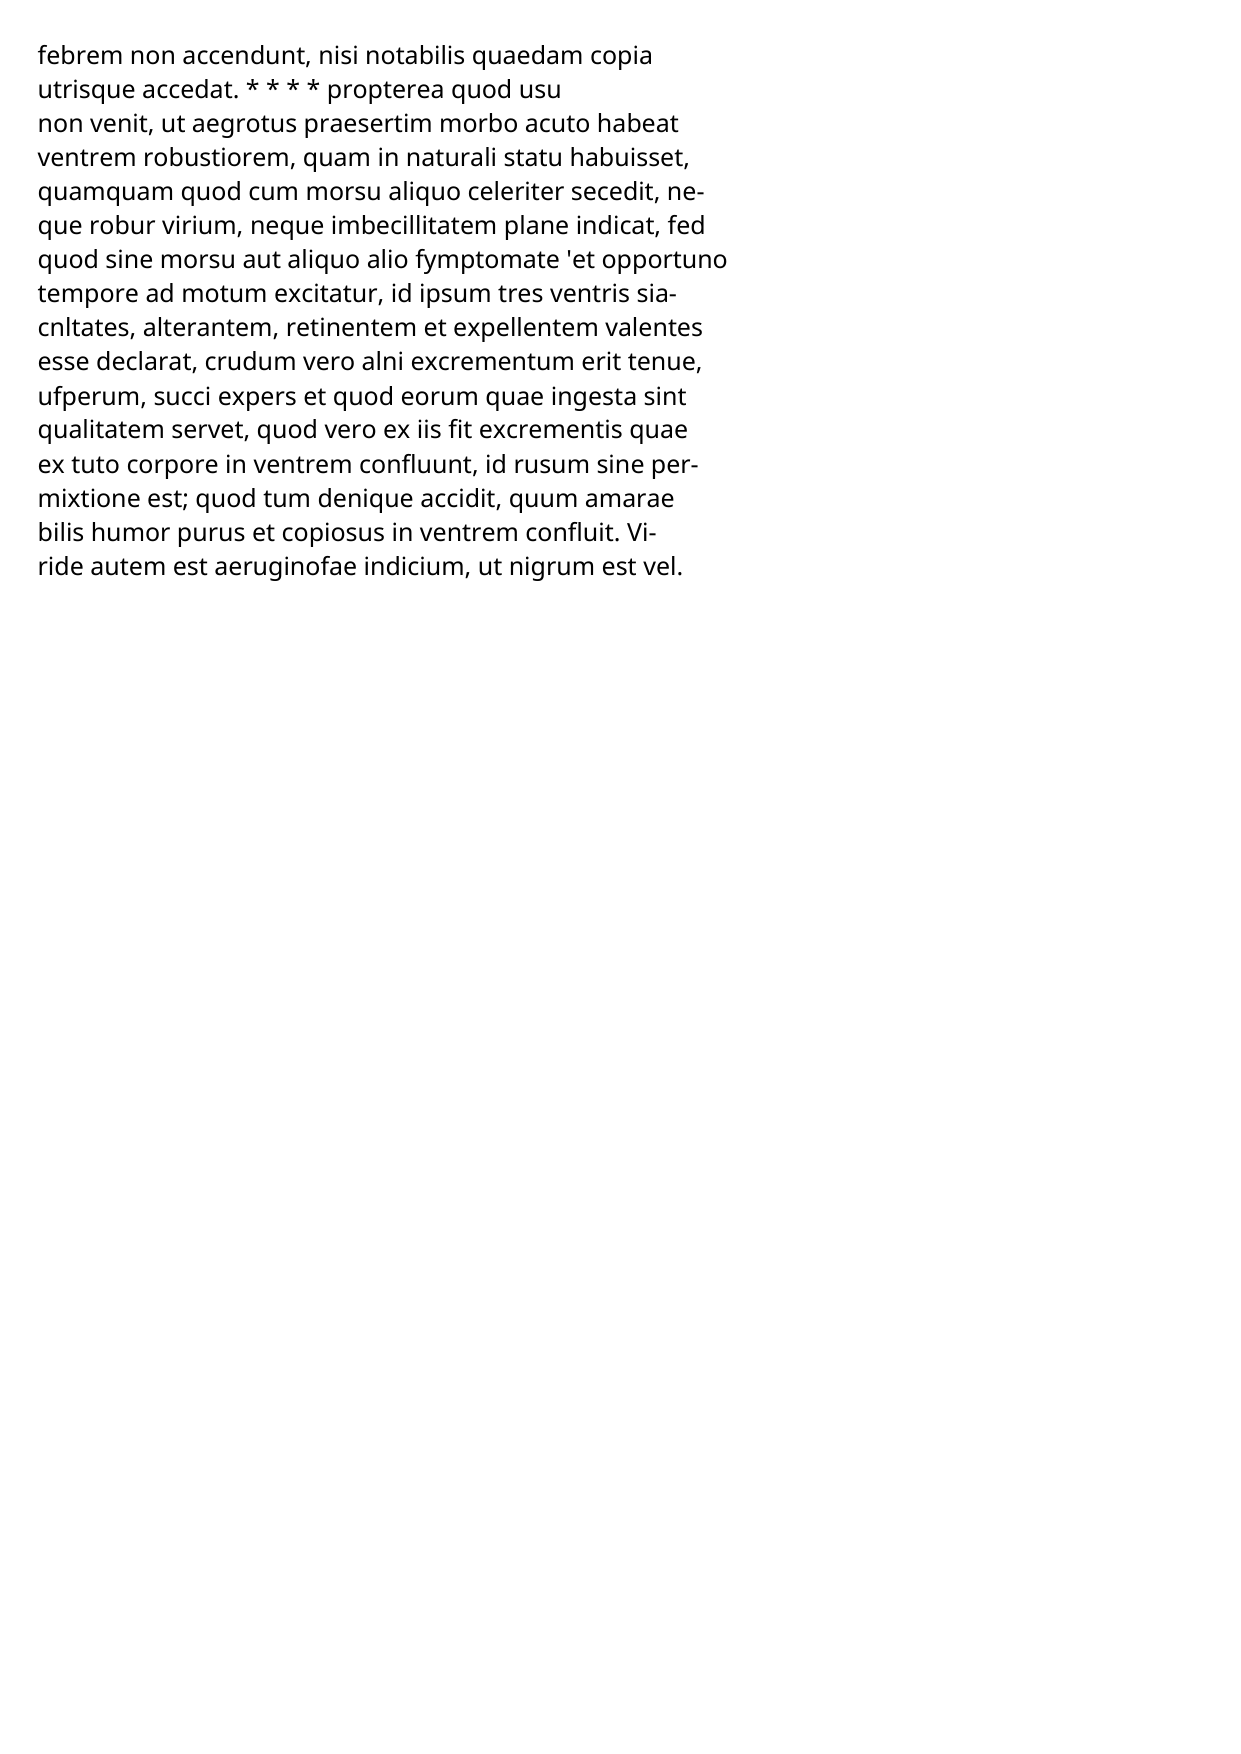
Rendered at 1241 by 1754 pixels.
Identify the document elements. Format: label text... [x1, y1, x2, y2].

text febrem non accendunt, nisi notabilis quaedam copia utrisque accedat. * * * * propterea quod usu non venit, ut aegrotus praesertim morbo acuto habeat ventrem robustiorem, quam in naturali statu habuisset, quamquam quod cum morsu aliquo celeriter secedit, ne- que robur virium, neque imbecillitatem plane indicat, fed quod sine morsu aut aliquo alio fymptomate 'et opportuno tempore ad motum excitatur, id ipsum tres ventris sia- cnltates, alterantem, retinentem et expellentem valentes esse declarat, crudum vero alni excrementum erit tenue, ufperum, succi expers et quod eorum quae ingesta sint qualitatem servet, quod vero ex iis fit excrementis quae ex tuto corpore in ventrem confluunt, id rusum sine per- mixtione est; quod tum denique accidit, quum amarae bilis humor purus et copiosus in ventrem confluit. Vi- ride autem est aeruginofae indicium, ut nigrum est vel. [37, 37, 1203, 582]
